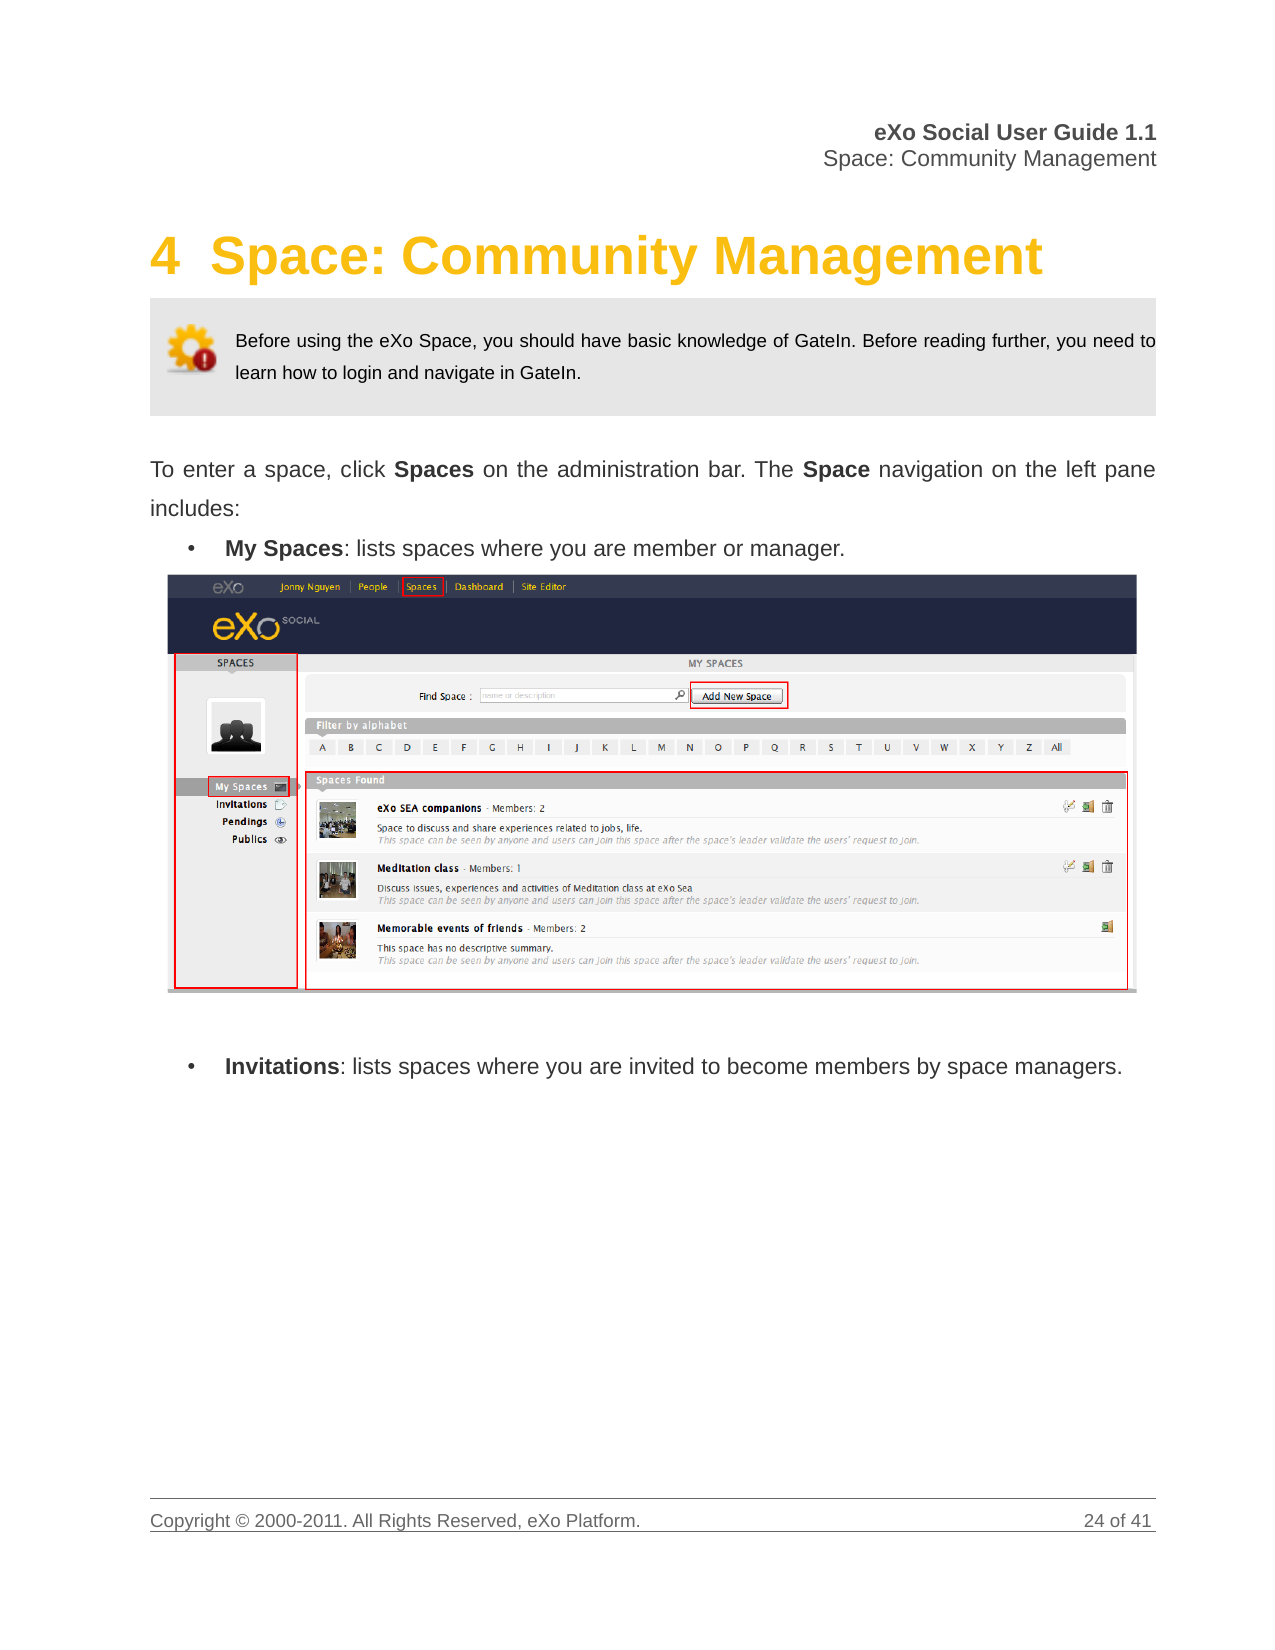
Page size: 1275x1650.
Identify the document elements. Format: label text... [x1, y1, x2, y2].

text To enter a space, click Spaces on the administration bar. The Space navigation on the left pane includes: [150, 456, 1156, 521]
table_header Before using the eXo Space, you should have basic knowledge of GateIn. Before reading further, you need to learn how to login and navigate in GateIn. [235, 298, 1156, 416]
list Invitations: lists spaces where you are invited to become members by space managers. [187, 1053, 1156, 1079]
subtitle Space: Community Management [150, 223, 1156, 286]
picture [166, 324, 217, 375]
list My Spaces: lists spaces where you are member or manager. [187, 534, 1156, 561]
picture [167, 574, 1137, 993]
table_header [150, 298, 235, 416]
